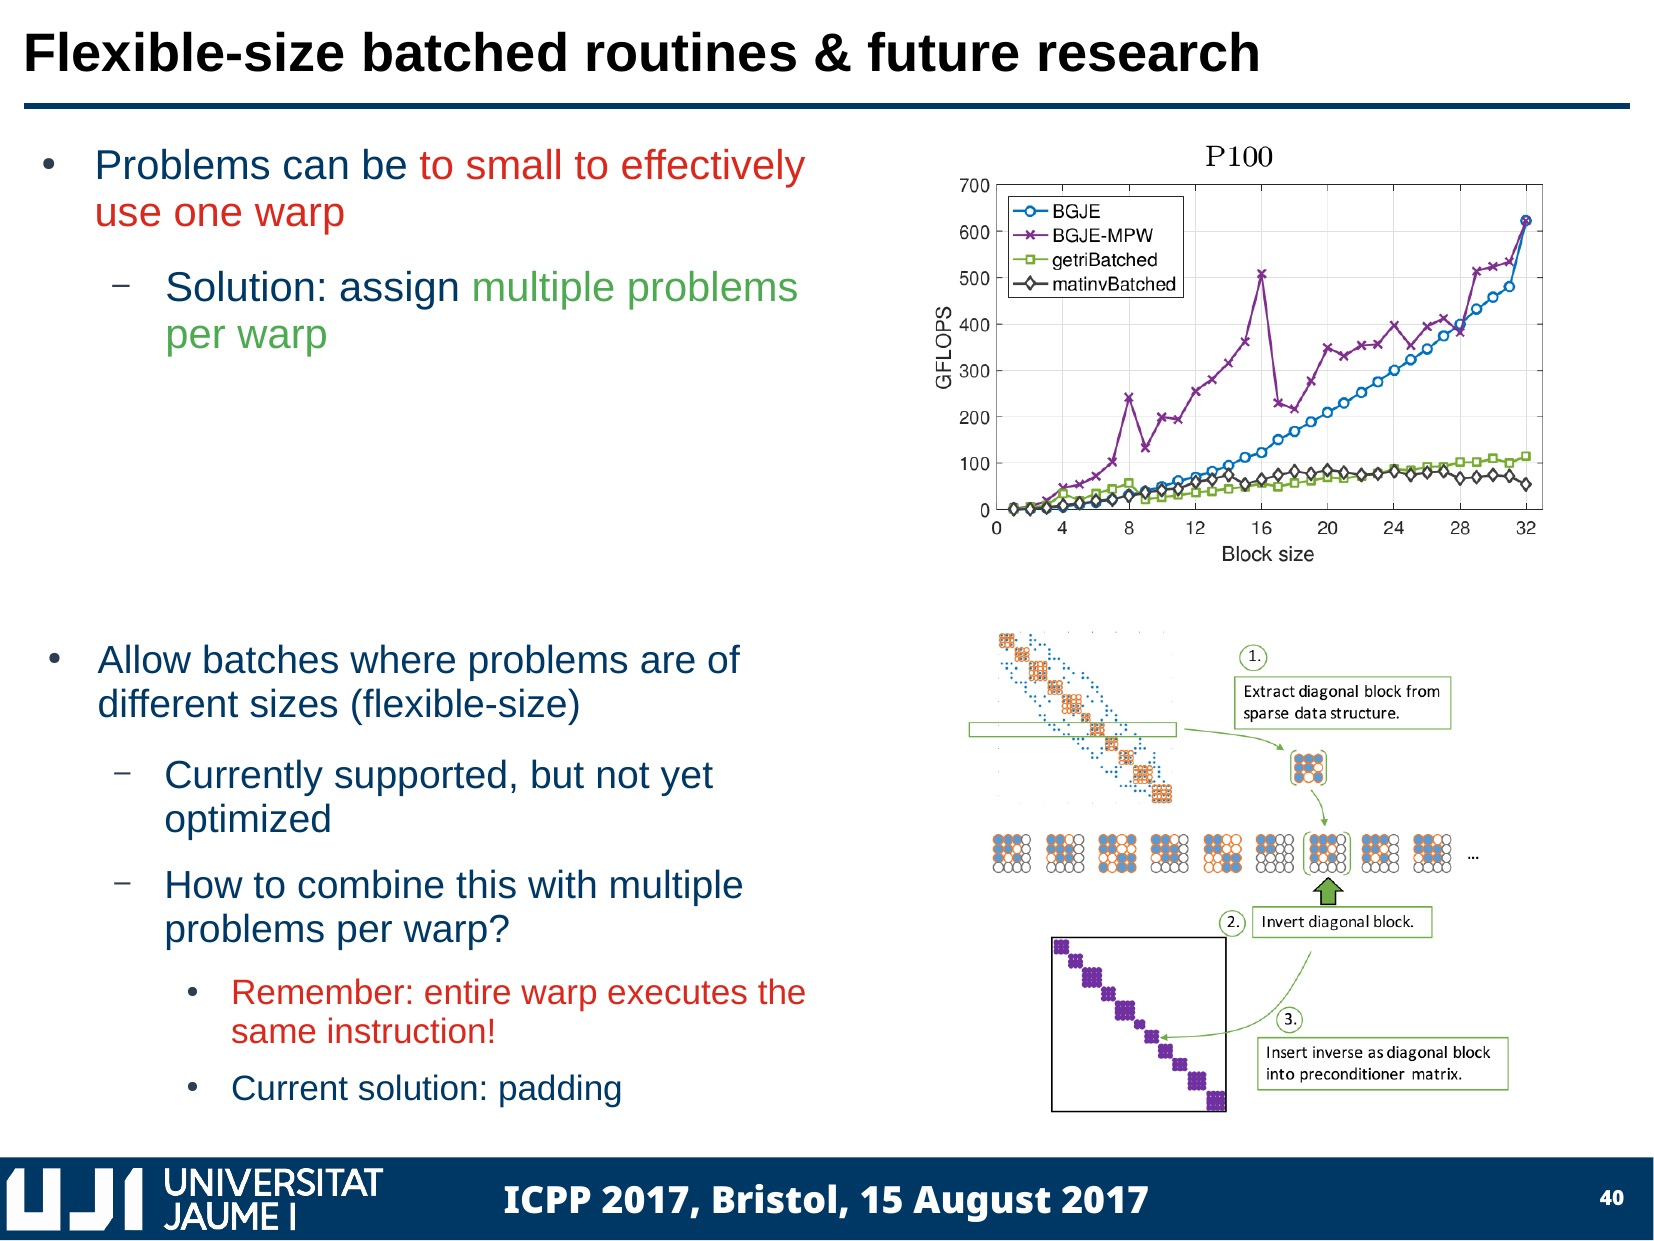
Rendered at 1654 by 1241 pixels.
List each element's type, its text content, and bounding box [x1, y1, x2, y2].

list Problems can be to small to effectively use one warp Solution: assign multiple problems per warp [23, 141, 808, 615]
picture [944, 615, 1536, 1147]
picture [0, 1158, 390, 1241]
title Flexible-size batched routines & future research [23, 0, 1630, 107]
list Allow batches where problems are of different sizes (flexible-size) Currently supported, but not yet optimized How to combine this with multiple problems per warp? Remember: entire warp executes the same instruction! Current solution: padding [31, 637, 815, 1112]
picture [921, 123, 1583, 579]
